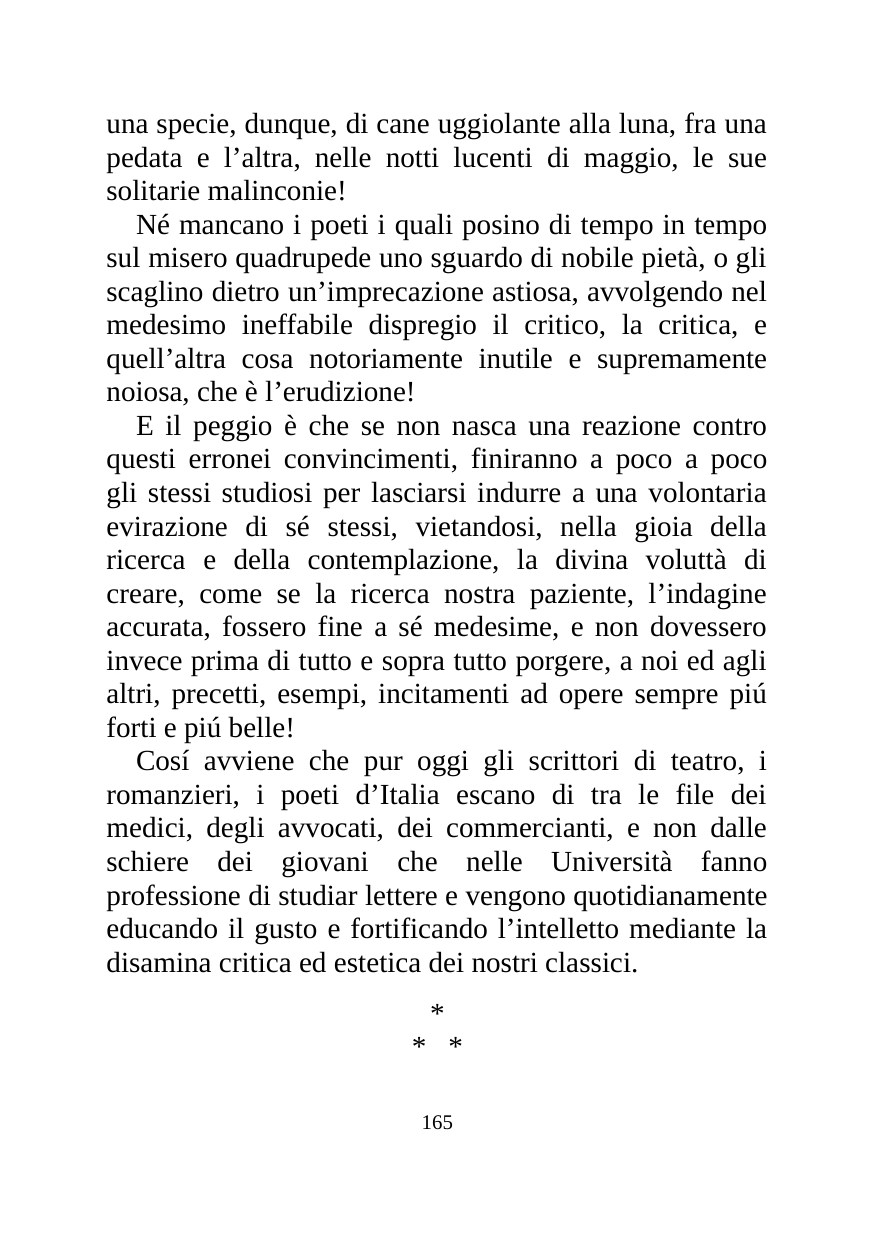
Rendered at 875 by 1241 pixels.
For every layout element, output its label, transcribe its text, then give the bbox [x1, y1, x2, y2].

text * * * [106, 996, 768, 1063]
text E il peggio è che se non nasca una reazione contro questi erronei convincimenti, finiranno a poco a poco gli stessi studiosi per lasciarsi indurre a una volontaria evirazione di sé stessi, vietandosi, nella gioia della ricerca e della contemplazione, la divina voluttà di creare, come se la ricerca nostra paziente, l’indagine accurata, fossero fine a sé medesime, e non dovessero invece prima di tutto e sopra tutto porgere, a noi ed agli altri, precetti, esempi, incitamenti ad opere sempre piú forti e piú belle! [106, 408, 768, 743]
text Né mancano i poeti i quali posino di tempo in tempo sul misero quadrupede uno sguardo di nobile pietà, o gli scaglino dietro un’imprecazione astiosa, avvolgendo nel medesimo ineffabile dispregio il critico, la critica, e quell’altra cosa notoriamente inutile e supremamente noiosa, che è l’erudizione! [106, 207, 768, 408]
text Cosí avviene che pur oggi gli scrittori di teatro, i romanzieri, i poeti d’Italia escano di tra le file dei medici, degli avvocati, dei commercianti, e non dalle schiere dei giovani che nelle Università fanno professione di studiar lettere e vengono quotidianamente educando il gusto e fortificando l’intelletto mediante la disamina critica ed estetica dei nostri classici. [106, 743, 768, 978]
text una specie, dunque, di cane uggiolante alla luna, fra una pedata e l’altra, nelle notti lucenti di maggio, le sue solitarie malinconie! [106, 106, 768, 207]
